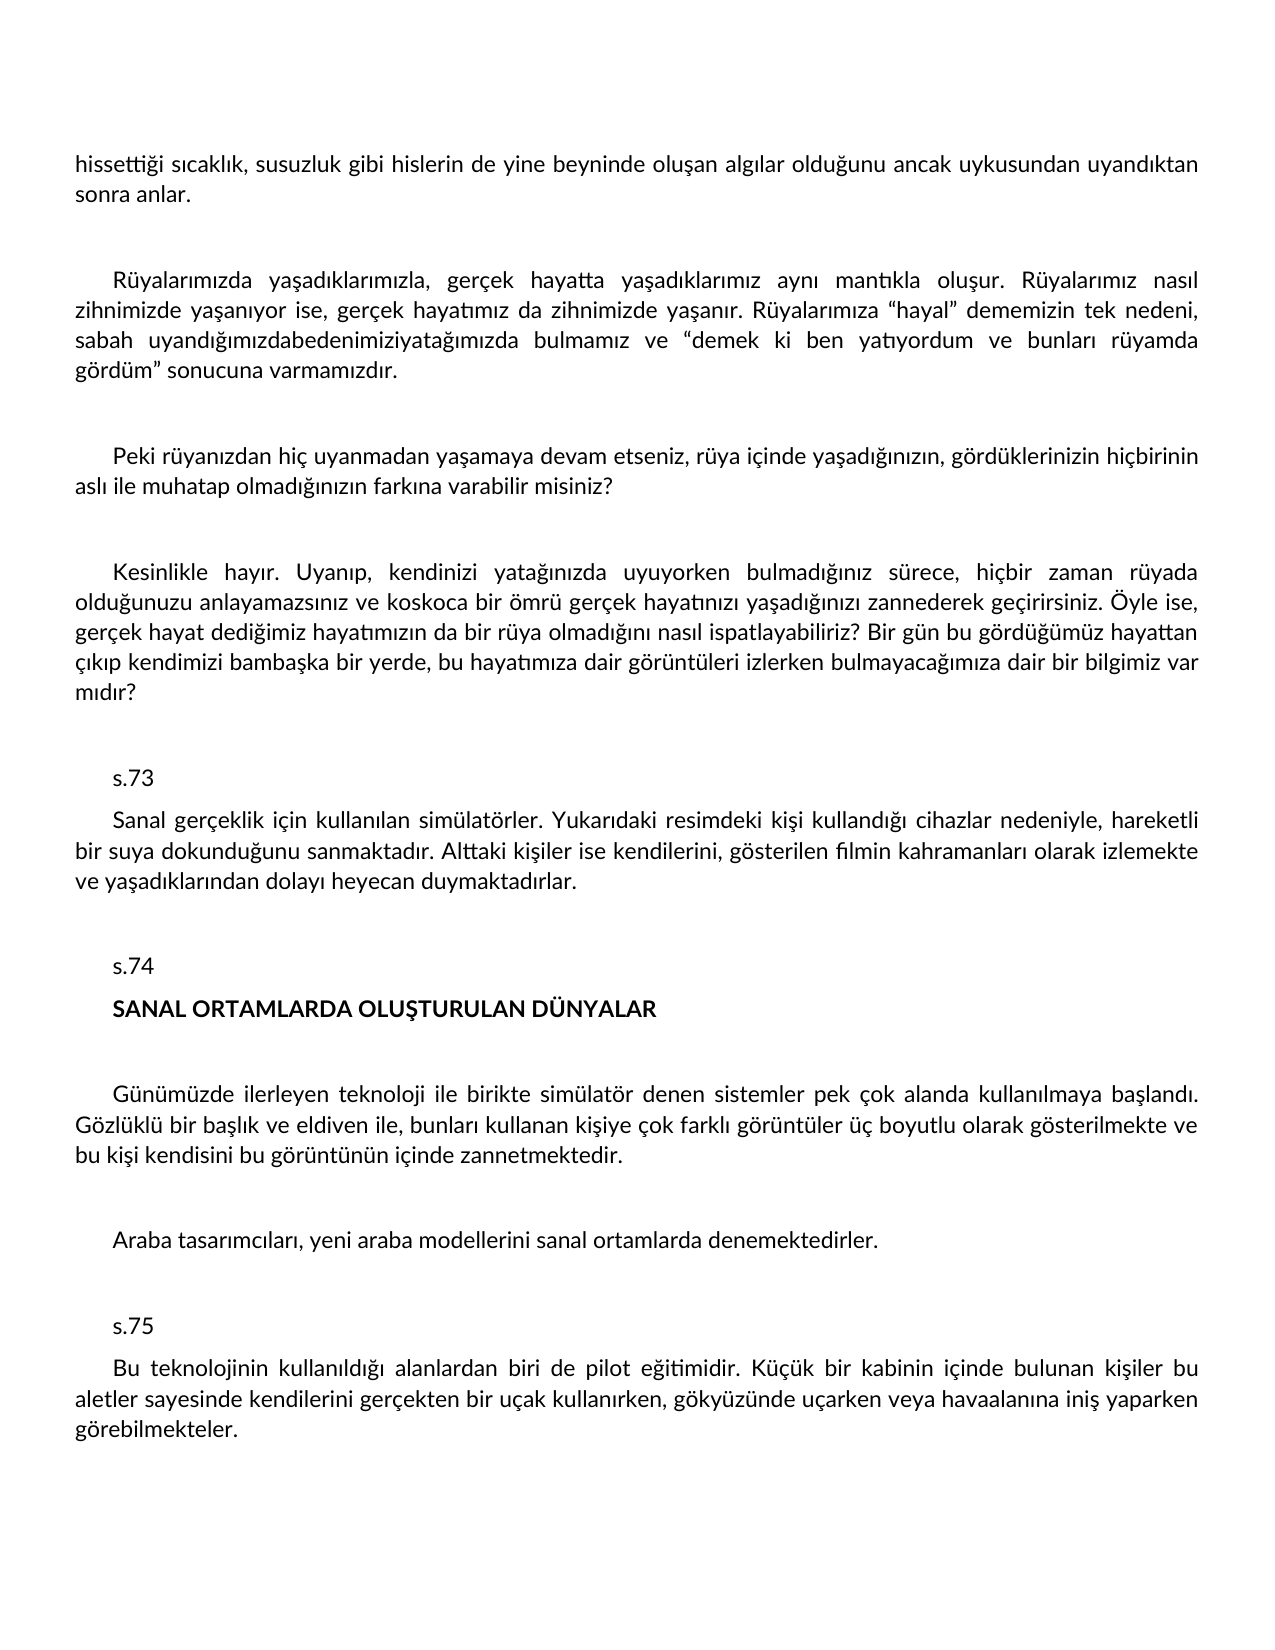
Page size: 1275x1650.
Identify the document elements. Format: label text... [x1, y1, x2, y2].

text Sanal gerçeklik için kullanılan simülatörler. Yukarıdaki resimdeki kişi kullandığı cihazlar nedeniyle, hareketli bir suya dokunduğunu sanmaktadır. Alttaki kişiler ise kendilerini, gösterilen filmin kahramanları olarak izlemekte ve yaşadıklarından dolayı heyecan duymaktadırlar. [75, 806, 1200, 894]
text s.74 [75, 952, 1200, 979]
text Rüyalarımızda yaşadıklarımızla, gerçek hayatta yaşadıklarımız aynı mantıkla oluşur. Rüyalarımız nasıl zihnimizde yaşanıyor ise, gerçek hayatımız da zihnimizde yaşanır. Rüyalarımıza “hayal” dememizin tek nedeni, sabah uyandığımızdabedenimiziyatağımızda bulmamız ve “demek ki ben yatıyordum ve bunları rüyamda gördüm” sonucuna varmamızdır. [75, 266, 1200, 384]
text Günümüzde ilerleyen teknoloji ile birikte simülatör denen sistemler pek çok alanda kullanılmaya başlandı. Gözlüklü bir başlık ve eldiven ile, bunları kullanan kişiye çok farklı görüntüler üç boyutlu olarak gösterilmekte ve bu kişi kendisini bu görüntünün içinde zannetmektedir. [75, 1080, 1200, 1168]
text Bu teknolojinin kullanıldığı alanlardan biri de pilot eğitimidir. Küçük bir kabinin içinde bulunan kişiler bu aletler sayesinde kendilerini gerçekten bir uçak kullanırken, gökyüzünde uçarken veya havaalanına iniş yaparken görebilmekteler. [75, 1354, 1200, 1442]
text s.73 [75, 763, 1200, 791]
text Peki rüyanızdan hiç uyanmadan yaşamaya devam etseniz, rüya içinde yaşadığınızın, gördüklerinizin hiçbirinin aslı ile muhatap olmadığınızın farkına varabilir misiniz? [75, 442, 1200, 499]
text hissettiği sıcaklık, susuzluk gibi hislerin de yine beyninde oluşan algılar olduğunu ancak uykusundan uyandıktan sonra anlar. [75, 150, 1200, 208]
text Araba tasarımcıları, yeni araba modellerini sanal ortamlarda denemektedirler. [75, 1226, 1200, 1253]
text Kesinlikle hayır. Uyanıp, kendinizi yatağınızda uyuyorken bulmadığınız sürece, hiçbir zaman rüyada olduğunuzu anlayamazsınız ve koskoca bir ömrü gerçek hayatınızı yaşadığınızı zannederek geçirirsiniz. Öyle ise, gerçek hayat dediğimiz hayatımızın da bir rüya olmadığını nasıl ispatlayabiliriz? Bir gün bu gördüğümüz hayattan çıkıp kendimizi bambaşka bir yerde, bu hayatımıza dair görüntüleri izlerken bulmayacağımıza dair bir bilgimiz var mıdır? [75, 557, 1200, 706]
text SANAL ORTAMLARDA OLUŞTURULAN DÜNYALAR [75, 995, 1200, 1022]
text s.75 [75, 1311, 1200, 1339]
